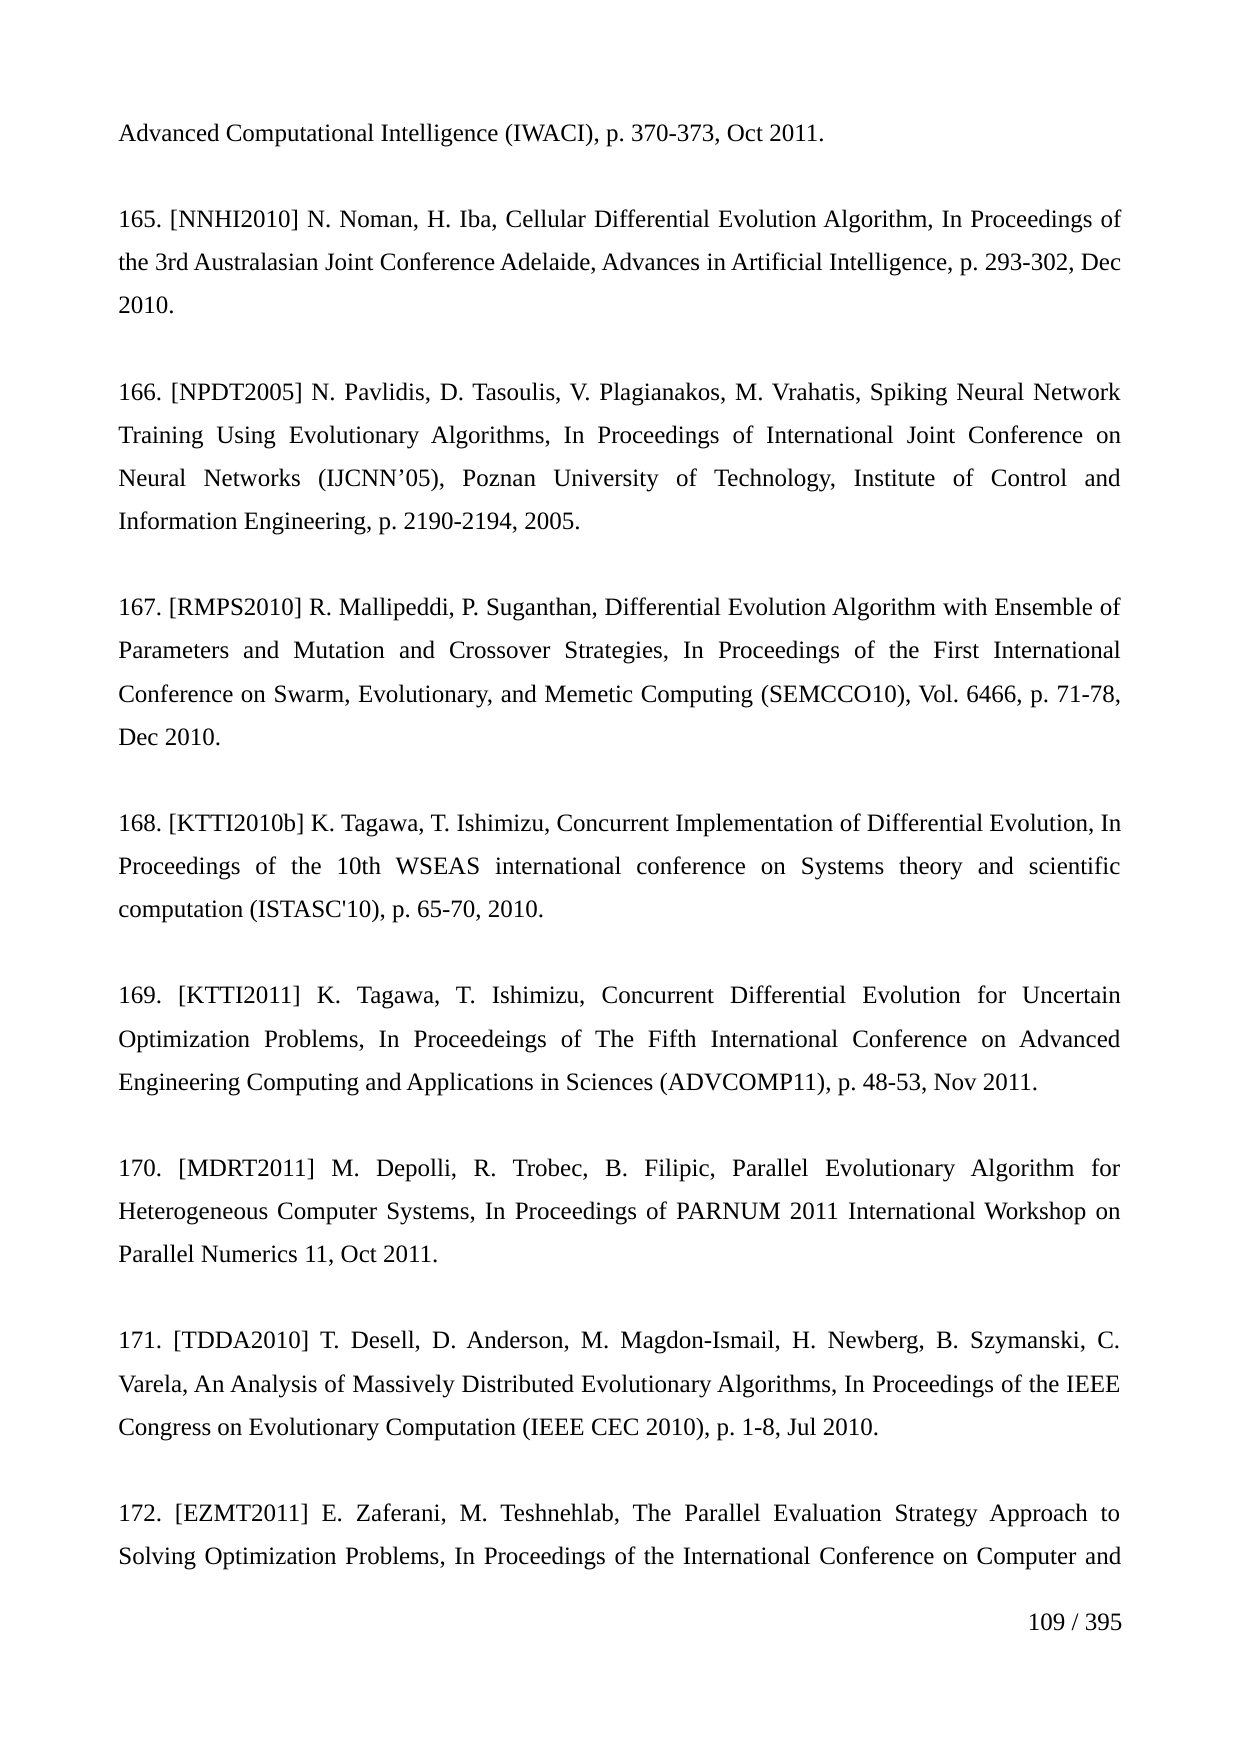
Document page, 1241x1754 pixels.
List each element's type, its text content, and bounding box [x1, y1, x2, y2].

text Advanced Computational Intelligence (IWACI), p. 370-373, Oct 2011. [118, 118, 1122, 147]
text 171. [TDDA2010] T. Desell, D. Anderson, M. Magdon-Ismail, H. Newberg, B. Szymanski, C. Varela, An Analysis of Massively Distributed Evolutionary Algorithms, In Proceedings of the IEEE Congress on Evolutionary Computation (IEEE CEC 2010), p. 1-8, Jul 2010. [118, 1326, 1122, 1441]
text 169. [KTTI2011] K. Tagawa, T. Ishimizu, Concurrent Differential Evolution for Uncertain Optimization Problems, In Proceedeings of The Fifth International Conference on Advanced Engineering Computing and Applications in Sciences (ADVCOMP11), p. 48-53, Nov 2011. [118, 981, 1122, 1096]
text 165. [NNHI2010] N. Noman, H. Iba, Cellular Differential Evolution Algorithm, In Proceedings of the 3rd Australasian Joint Conference Adelaide, Advances in Artificial Intelligence, p. 293-302, Dec 2010. [118, 204, 1122, 319]
text 168. [KTTI2010b] K. Tagawa, T. Ishimizu, Concurrent Implementation of Differential Evolution, In Proceedings of the 10th WSEAS international conference on Systems theory and scientific computation (ISTASC'10), p. 65-70, 2010. [118, 808, 1122, 923]
text 167. [RMPS2010] R. Mallipeddi, P. Suganthan, Differential Evolution Algorithm with Ensemble of Parameters and Mutation and Crossover Strategies, In Proceedings of the First International Conference on Swarm, Evolutionary, and Memetic Computing (SEMCCO10), Vol. 6466, p. 71-78, Dec 2010. [118, 592, 1122, 751]
text 166. [NPDT2005] N. Pavlidis, D. Tasoulis, V. Plagianakos, M. Vrahatis, Spiking Neural Network Training Using Evolutionary Algorithms, In Proceedings of International Joint Conference on Neural Networks (IJCNN’05), Poznan University of Technology, Institute of Control and Information Engineering, p. 2190-2194, 2005. [118, 377, 1122, 535]
text 170. [MDRT2011] M. Depolli, R. Trobec, B. Filipic, Parallel Evolutionary Algorithm for Heterogeneous Computer Systems, In Proceedings of PARNUM 2011 International Workshop on Parallel Numerics 11, Oct 2011. [118, 1153, 1122, 1268]
text 172. [EZMT2011] E. Zaferani, M. Teshnehlab, The Parallel Evaluation Strategy Approach to Solving Optimization Problems, In Proceedings of the International Conference on Computer and [118, 1498, 1122, 1570]
